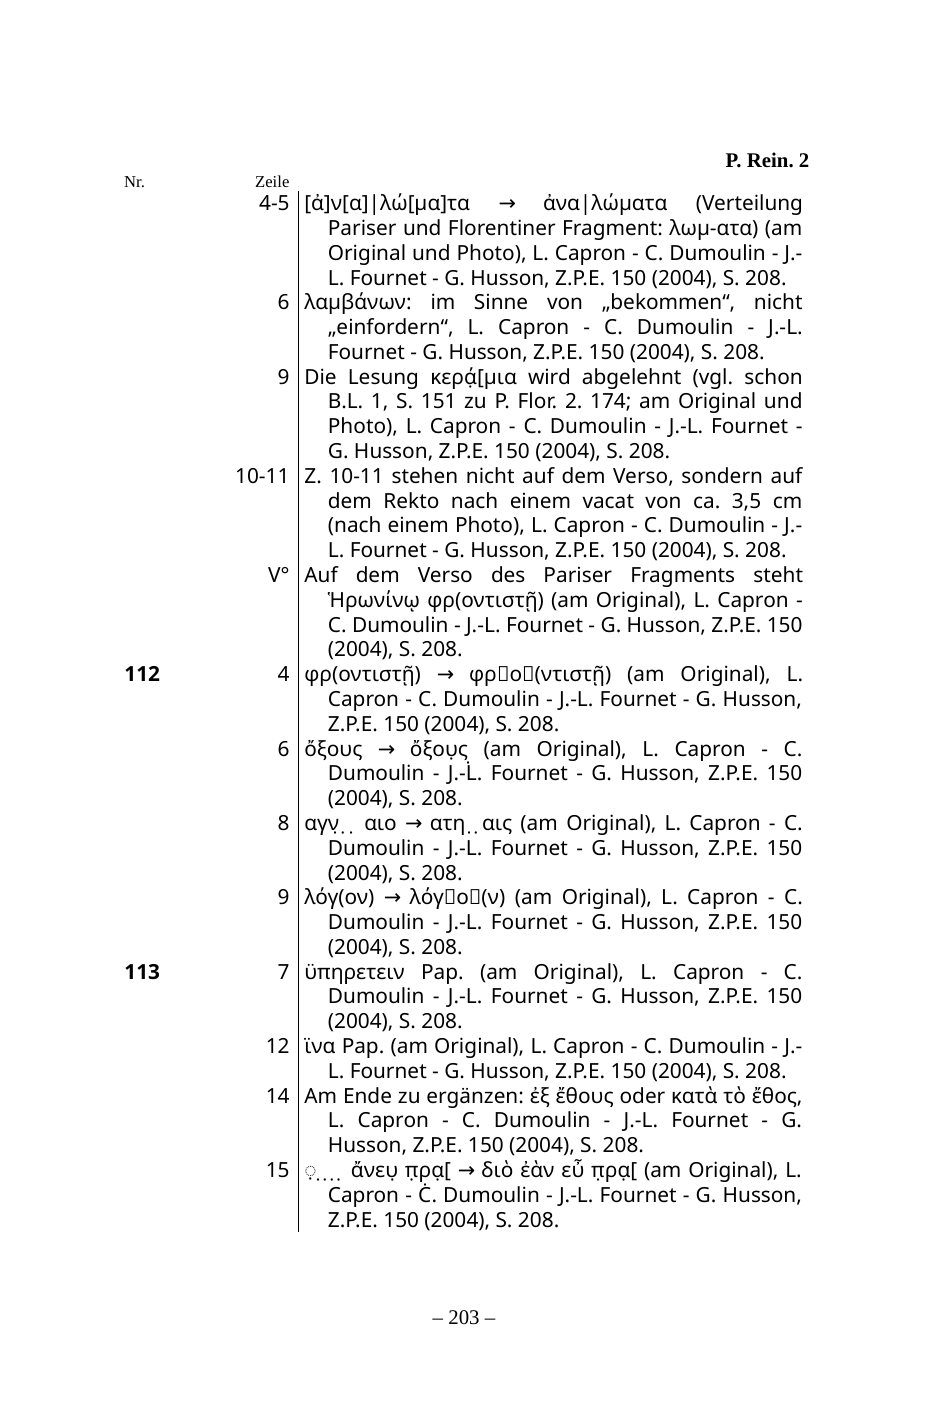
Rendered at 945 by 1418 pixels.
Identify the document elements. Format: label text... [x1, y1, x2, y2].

table_cell [118, 1083, 207, 1158]
table_cell ϋπηρετειν Pap. (am Original), L. Capron - C. Dumoulin - J.-L. Fournet - G. Husson, Z.P.E. 150 (2004), S. 208. [299, 959, 809, 1034]
table_cell 12 [207, 1034, 298, 1083]
table_cell 14 [207, 1083, 298, 1158]
table_cell 8 [207, 811, 298, 885]
table_cell V° [207, 563, 298, 662]
table_cell 6 [207, 736, 298, 811]
table_cell [118, 885, 207, 959]
table_cell Auf dem Verso des Pariser Fragments steht Ἡρωνίνῳ φρ(οντιστῇ) (am Original), L. Capron - C. Dumoulin - J.-L. Fournet - G. Husson, Z.P.E. 150 (2004), S. 208. [299, 563, 809, 662]
table_cell Z. 10-11 stehen nicht auf dem Verso, sondern auf dem Rekto nach einem vacat von ca. 3,5 cm (nach einem Photo), L. Capron - C. Dumoulin - J.-L. Fournet - G. Husson, Z.P.E. 150 (2004), S. 208. [299, 464, 809, 563]
table_cell [118, 290, 207, 364]
table_cell λαμβάνων: im Sinne von „bekommen“, nicht „einfordern“, L. Capron - C. Dumoulin - J.-L. Fournet - G. Husson, Z.P.E. 150 (2004), S. 208. [299, 290, 809, 364]
table_cell φρ(οντιστῇ) → φρο(ντιστῇ) (am Original), L. Capron - C. Dumoulin - J.-L. Fournet - G. Husson, Z.P.E. 150 (2004), S. 208. [299, 662, 809, 736]
table_cell [118, 364, 207, 463]
table_cell 6 [207, 290, 298, 364]
table_cell ϊνα Pap. (am Original), L. Capron - C. Dumoulin - J.-L. Fournet - G. Husson, Z.P.E. 150 (2004), S. 208. [299, 1034, 809, 1083]
table_cell ̣ ̣ ̣ ̣ ̣ ἄνευ̣ π̣ρ̣α̣[ → διὸ ἐὰν εὖ π̣ρα̣[ (am Original), L. Capron - C. Dumoulin - J.-L. Fournet - G. Husson, Z.P.E. 150 (2004), S. 208. [299, 1158, 809, 1232]
table_cell 113 [118, 959, 207, 1034]
table_cell [118, 736, 207, 811]
table_cell 10-11 [207, 464, 298, 563]
table_cell αγν̣ ̣ ̣ αιο → ατη ̣ ̣αις (am Original), L. Capron - C. Dumoulin - J.-L. Fournet - G. Husson, Z.P.E. 150 (2004), S. 208. [299, 811, 809, 885]
table_cell 15 [207, 1158, 298, 1232]
table_cell Die Lesung κερά̣[μια wird abgelehnt (vgl. schon B.L. 1, S. 151 zu P. Flor. 2. 174; am Original und Photo), L. Capron - C. Dumoulin - J.-L. Fournet - G. Husson, Z.P.E. 150 (2004), S. 208. [299, 364, 809, 463]
table_cell [118, 464, 207, 563]
table_cell [118, 563, 207, 662]
table_cell 112 [118, 662, 207, 736]
table_cell 9 [207, 364, 298, 463]
table_cell 7 [207, 959, 298, 1034]
table_cell ὄξους → ὄξου̣ς̣ (am Original), L. Capron - C. Dumoulin - J.-L. Fournet - G. Husson, Z.P.E. 150 (2004), S. 208. [299, 736, 809, 811]
table_cell [118, 1158, 207, 1232]
table_cell [118, 191, 207, 290]
table_cell 9 [207, 885, 298, 959]
table_cell 4-5 [207, 191, 298, 290]
table_cell 4 [207, 662, 298, 736]
table_cell [118, 811, 207, 885]
table_cell [ἀ]ν[α]|λώ[μα]τα → ἀνα|λώματα (Verteilung Pariser und Florentiner Fragment: λωμ-ατα) (am Original und Photo), L. Capron - C. Dumoulin - J.-L. Fournet - G. Husson, Z.P.E. 150 (2004), S. 208. [299, 191, 809, 290]
table_cell Am Ende zu ergänzen: ἐξ ἔθους oder κατὰ τὸ ἔθος, L. Capron - C. Dumoulin - J.-L. Fournet - G. Husson, Z.P.E. 150 (2004), S. 208. [299, 1083, 809, 1158]
table_cell λόγ(ον) → λόγο(ν) (am Original), L. Capron - C. Dumoulin - J.-L. Fournet - G. Husson, Z.P.E. 150 (2004), S. 208. [299, 885, 809, 959]
table_cell [118, 1034, 207, 1083]
